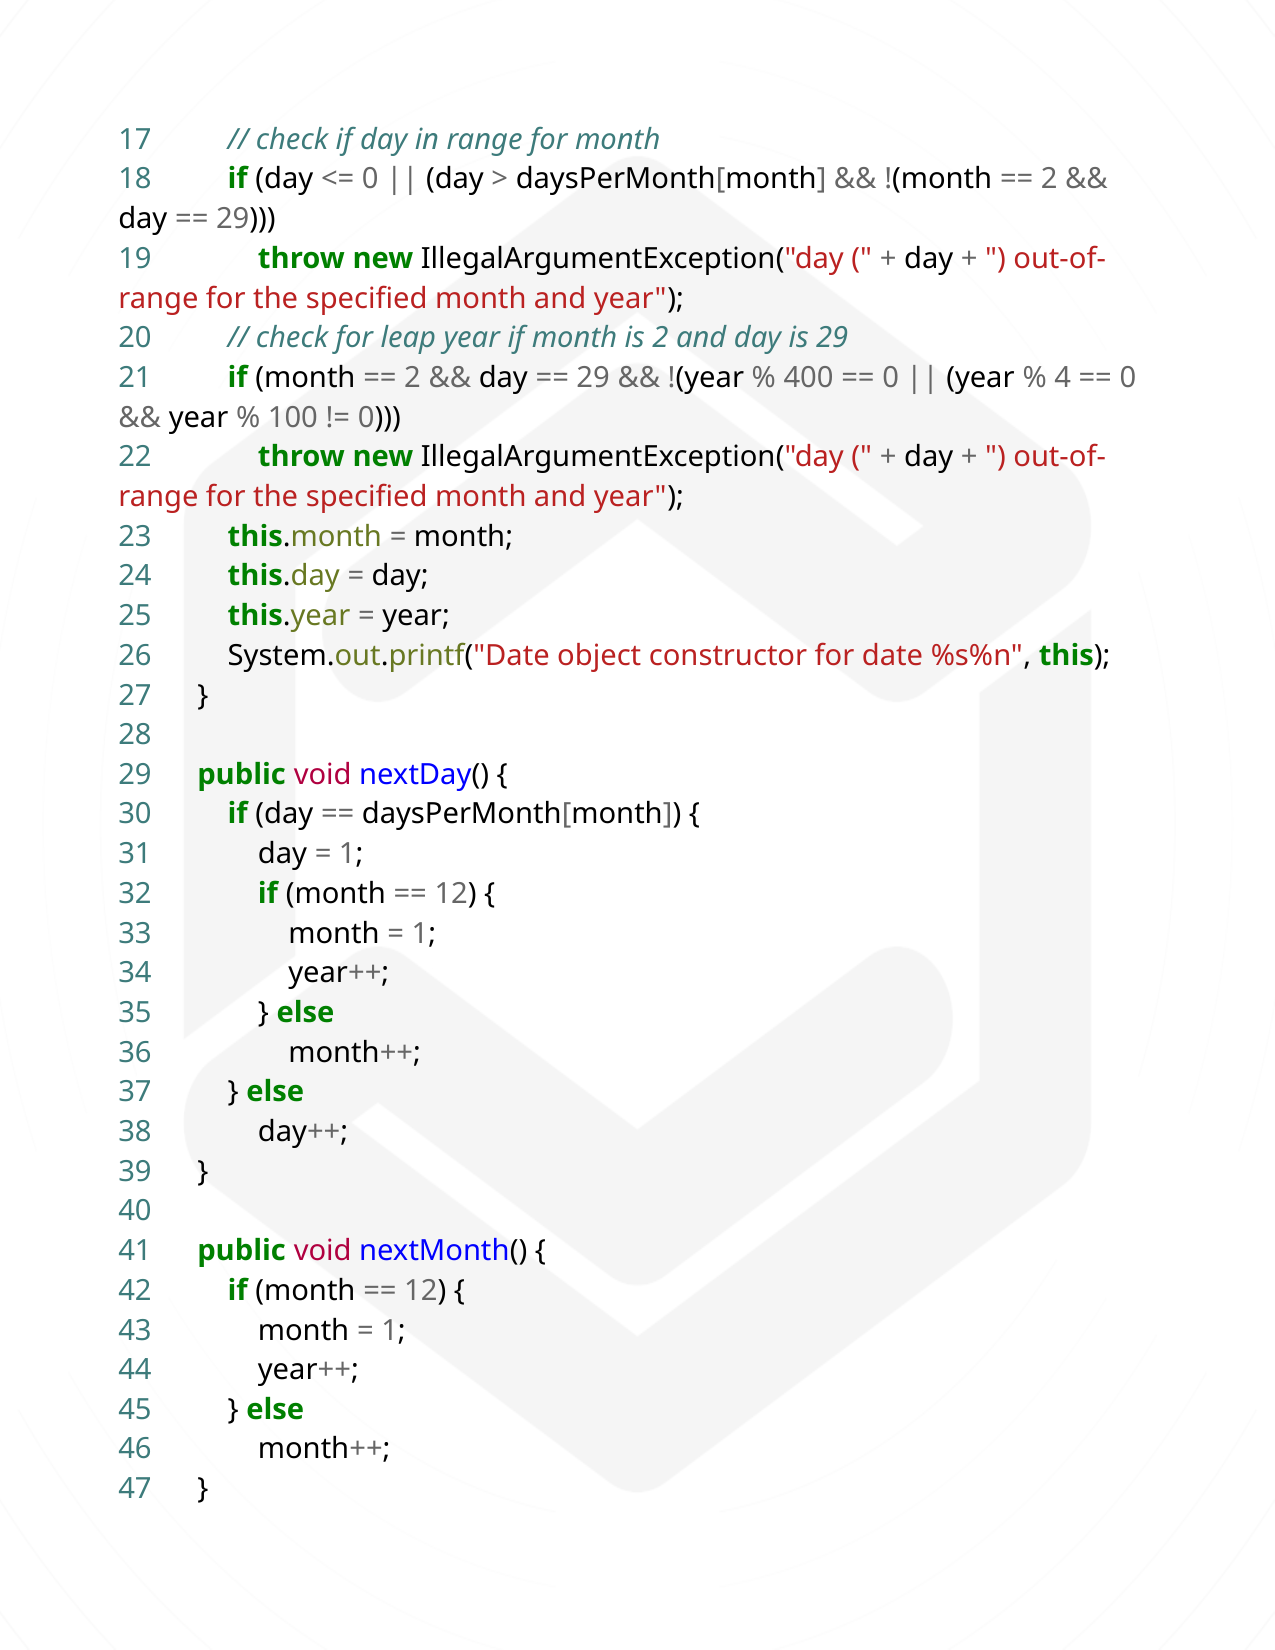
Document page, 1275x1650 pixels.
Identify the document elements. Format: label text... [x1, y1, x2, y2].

text 28 [118, 713, 1157, 753]
text 20 // check for leap year if month is 2 and day is 29 [118, 317, 1157, 356]
text 19 throw new IllegalArgumentException("day (" + day + ") out-of-range for the specified month and year"); [118, 237, 1157, 317]
text 23 this.month = month; [118, 515, 1157, 555]
text 21 if (month == 2 && day == 29 && !(year % 400 == 0 || (year % 4 == 0 && year % 100 != 0))) [118, 356, 1157, 436]
text 32 if (month == 12) { [118, 872, 1157, 912]
text 45 } else [118, 1388, 1157, 1428]
text 44 year++; [118, 1348, 1157, 1388]
text 29 public void nextDay() { [118, 753, 1157, 793]
text 46 month++; [118, 1428, 1157, 1467]
text 47 } [118, 1467, 1157, 1507]
text 33 month = 1; [118, 912, 1157, 952]
text 37 } else [118, 1071, 1157, 1110]
text 41 public void nextMonth() { [118, 1229, 1157, 1269]
text 30 if (day == daysPerMonth[month]) { [118, 793, 1157, 832]
text 36 month++; [118, 1031, 1157, 1071]
text 25 this.year = year; [118, 594, 1157, 634]
text 18 if (day <= 0 || (day > daysPerMonth[month] && !(month == 2 && day == 29))) [118, 158, 1157, 237]
text 27 } [118, 674, 1157, 713]
text 42 if (month == 12) { [118, 1269, 1157, 1309]
text 38 day++; [118, 1110, 1157, 1150]
text 43 month = 1; [118, 1309, 1157, 1348]
text 35 } else [118, 991, 1157, 1031]
text 40 [118, 1190, 1157, 1229]
text 31 day = 1; [118, 832, 1157, 872]
text 39 } [118, 1150, 1157, 1190]
text 34 year++; [118, 952, 1157, 991]
text 26 System.out.printf("Date object constructor for date %s%n", this); [118, 634, 1157, 674]
text 24 this.day = day; [118, 555, 1157, 594]
text 22 throw new IllegalArgumentException("day (" + day + ") out-of-range for the specified month and year"); [118, 436, 1157, 515]
text 17 // check if day in range for month [118, 118, 1157, 158]
